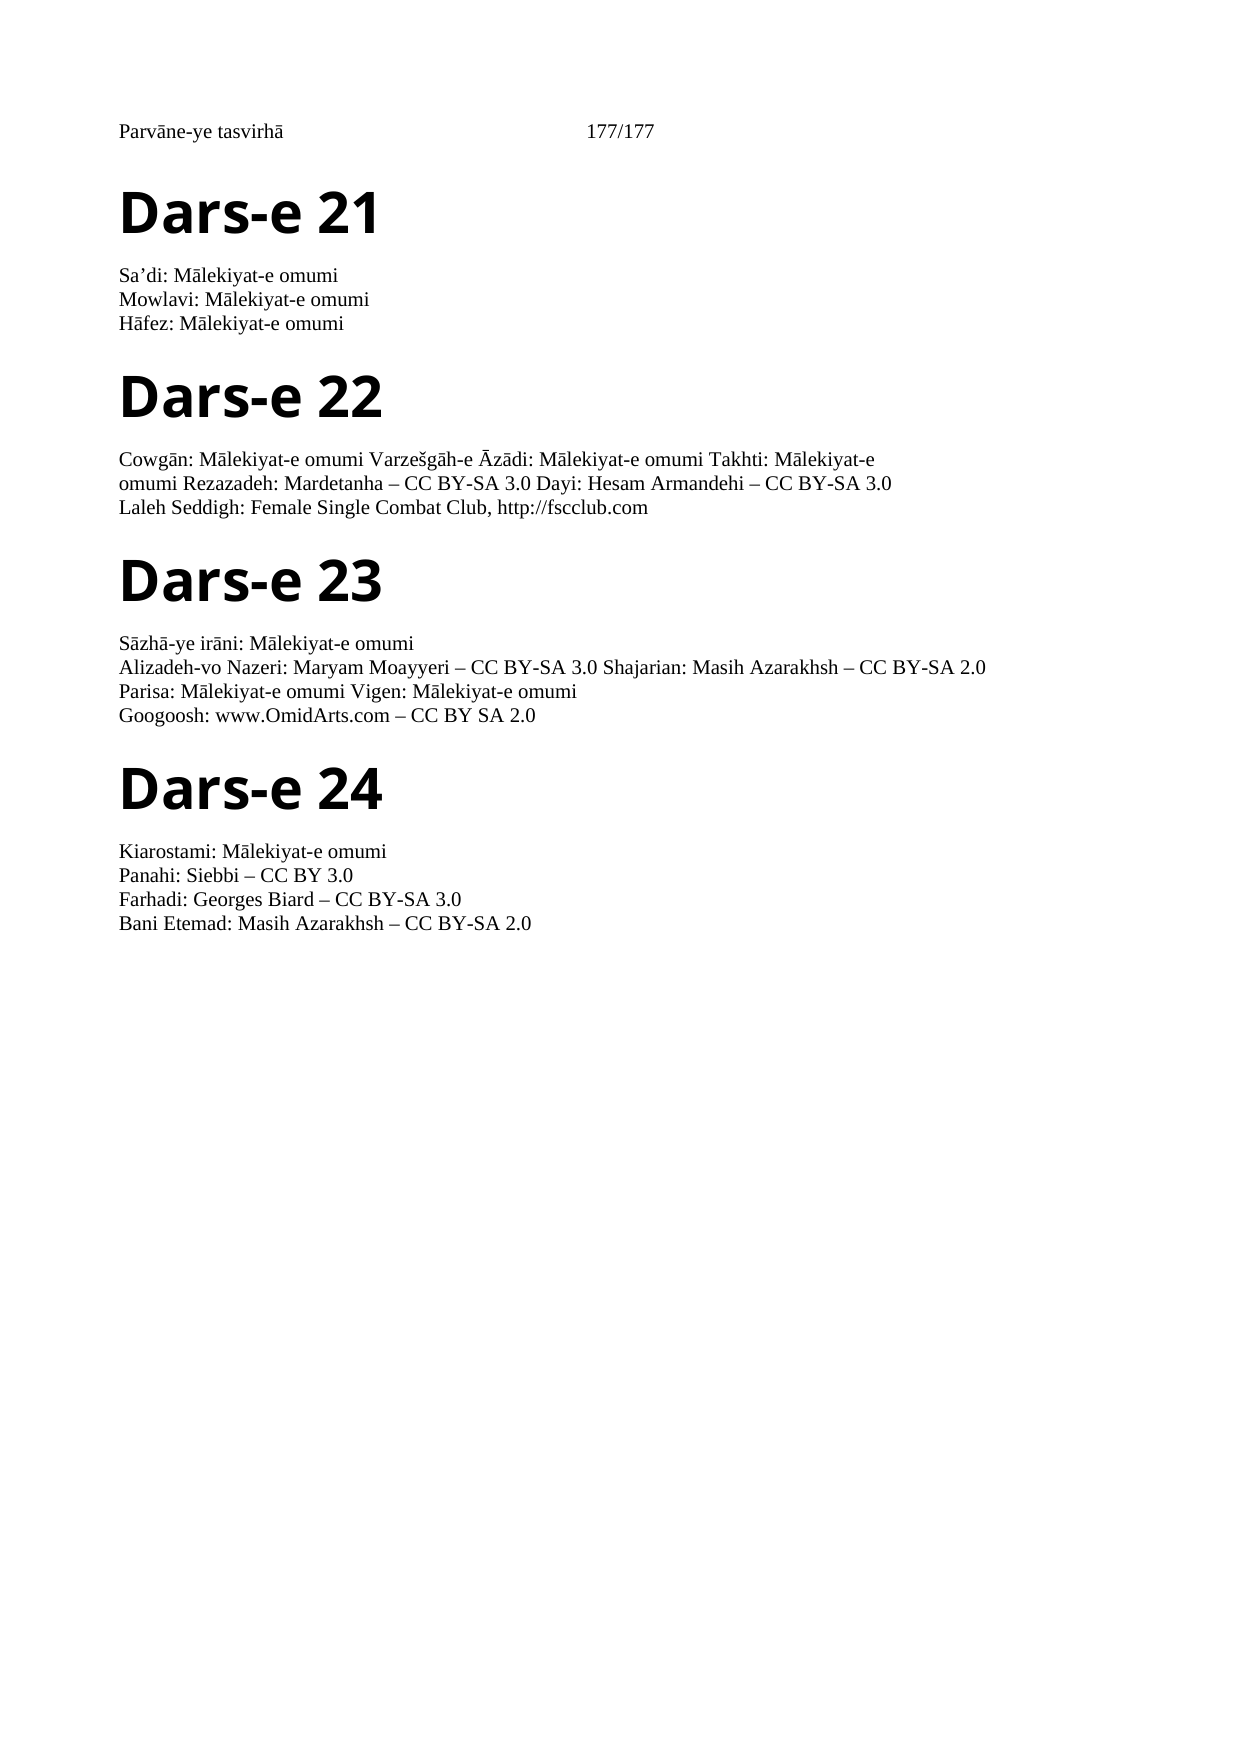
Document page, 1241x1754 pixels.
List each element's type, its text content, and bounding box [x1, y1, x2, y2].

text Parisa: Mālekiyat‐e omumi Vigen: Mālekiyat‐e omumi [118, 679, 822, 703]
subtitle Dars‐e 21 [118, 172, 1122, 250]
text Googoosh: www.OmidArts.com – CC BY SA 2.0 [118, 703, 1122, 727]
text Mowlavi: Mālekiyat‐e omumi [118, 287, 1122, 311]
text Panahi: Siebbi – CC BY 3.0 [118, 863, 1122, 887]
text Kiarostami: Mālekiyat‐e omumi [118, 838, 1122, 863]
text Cowgān: Mālekiyat‐e omumi Varzešgāh‐e Āzādi: Mālekiyat‐e omumi Takhti: Mālekiyat‐e omumi Rezazadeh: Mardetanha – CC BY‐SA 3.0 Dayi: Hesam Armandehi – CC BY‐SA 3.0 [118, 447, 928, 495]
text Alizadeh‐vo Nazeri: Maryam Moayyeri – CC BY‐SA 3.0 Shajarian: Masih Azarakhsh – CC BY‐SA 2.0 [118, 655, 1047, 679]
subtitle Dars‐e 24 [118, 748, 1122, 826]
text Laleh Seddigh: Female Single Combat Club, http://fscclub.com [118, 495, 1122, 519]
text Sa’di: Mālekiyat‐e omumi [118, 263, 1122, 287]
text Farhadi: Georges Biard – CC BY‐SA 3.0 [118, 887, 1122, 911]
text Hāfez: Mālekiyat‐e omumi [118, 311, 1122, 335]
text Bani Etemad: Masih Azarakhsh – CC BY‐SA 2.0 [118, 911, 1122, 935]
text Sāzhā‐ye irāni: Mālekiyat‐e omumi [118, 631, 1122, 655]
subtitle Dars‐e 22 [118, 356, 1122, 434]
subtitle Dars‐e 23 [118, 540, 1122, 618]
